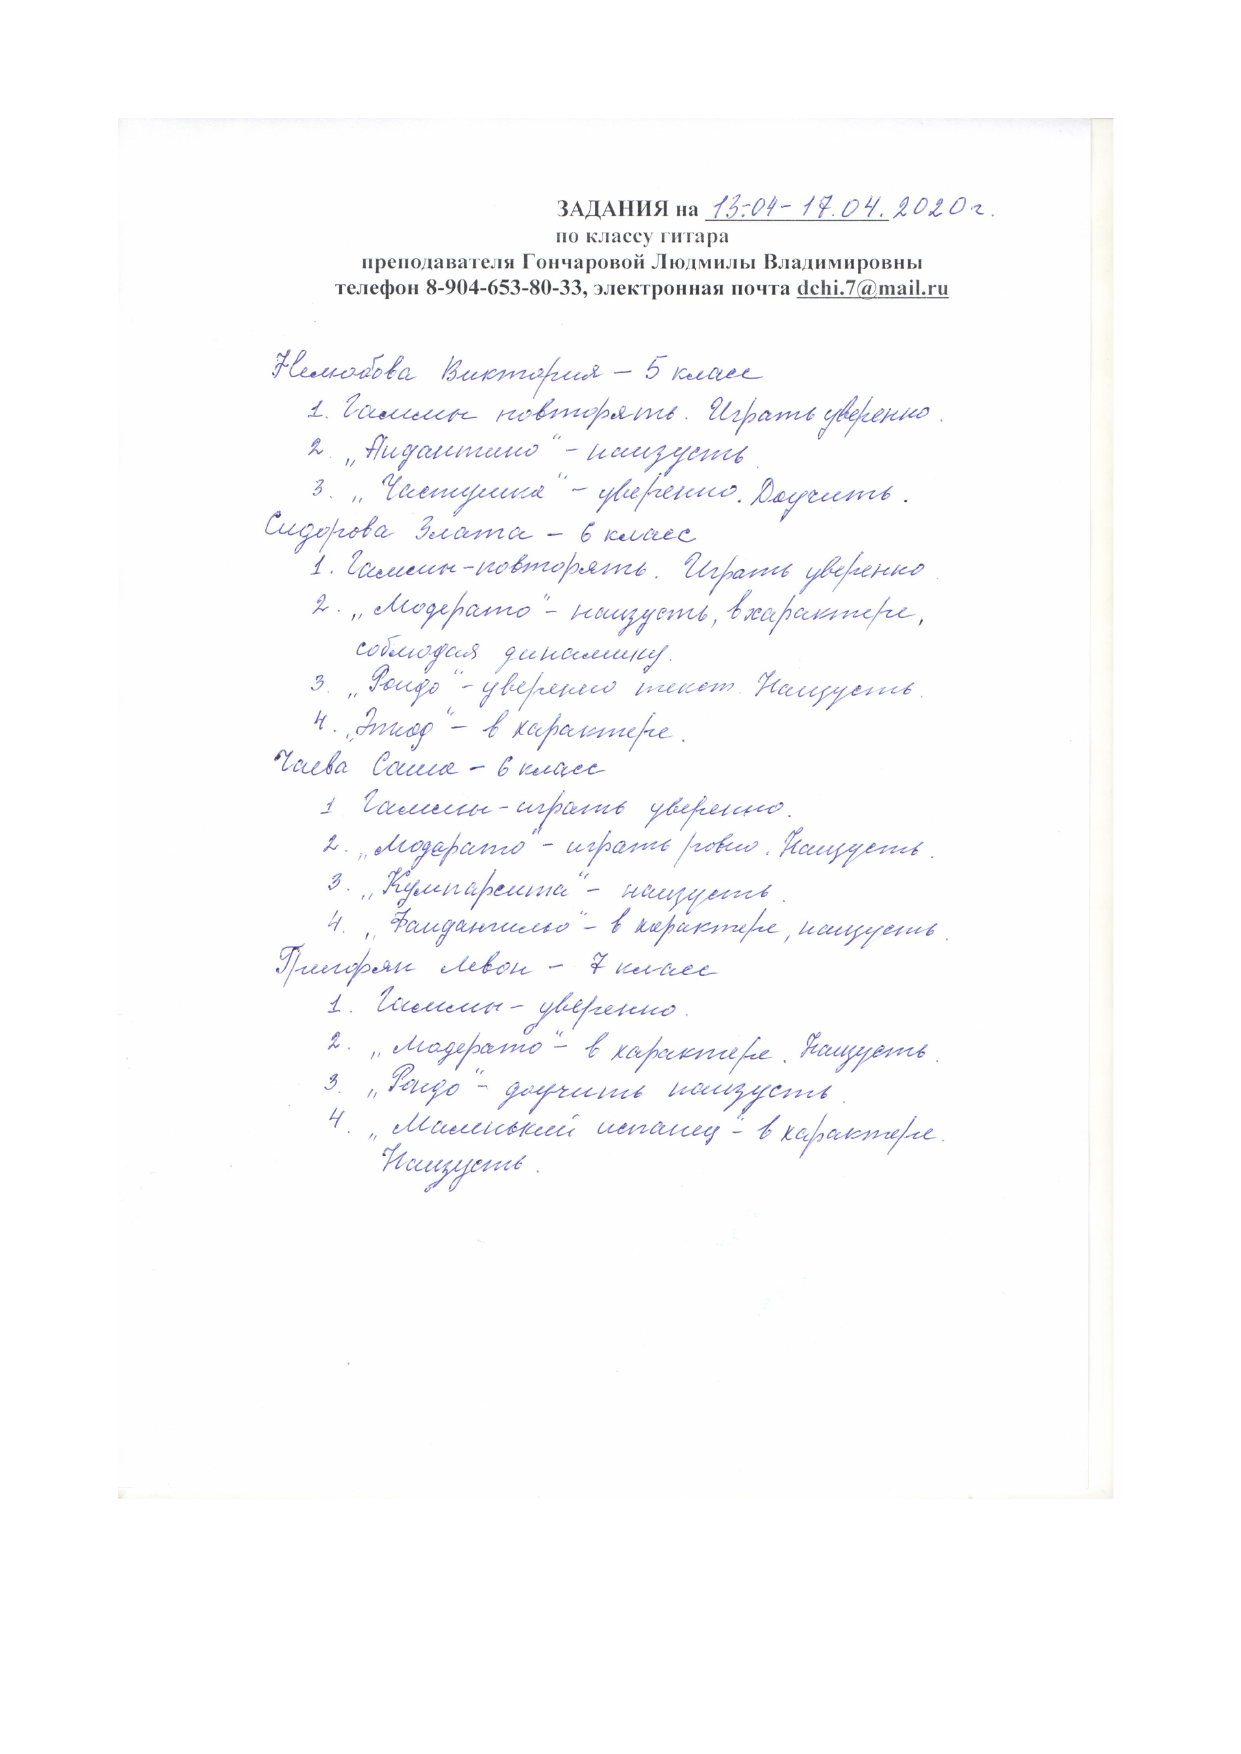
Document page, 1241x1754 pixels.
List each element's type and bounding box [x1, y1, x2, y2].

picture [118, 118, 1122, 1499]
